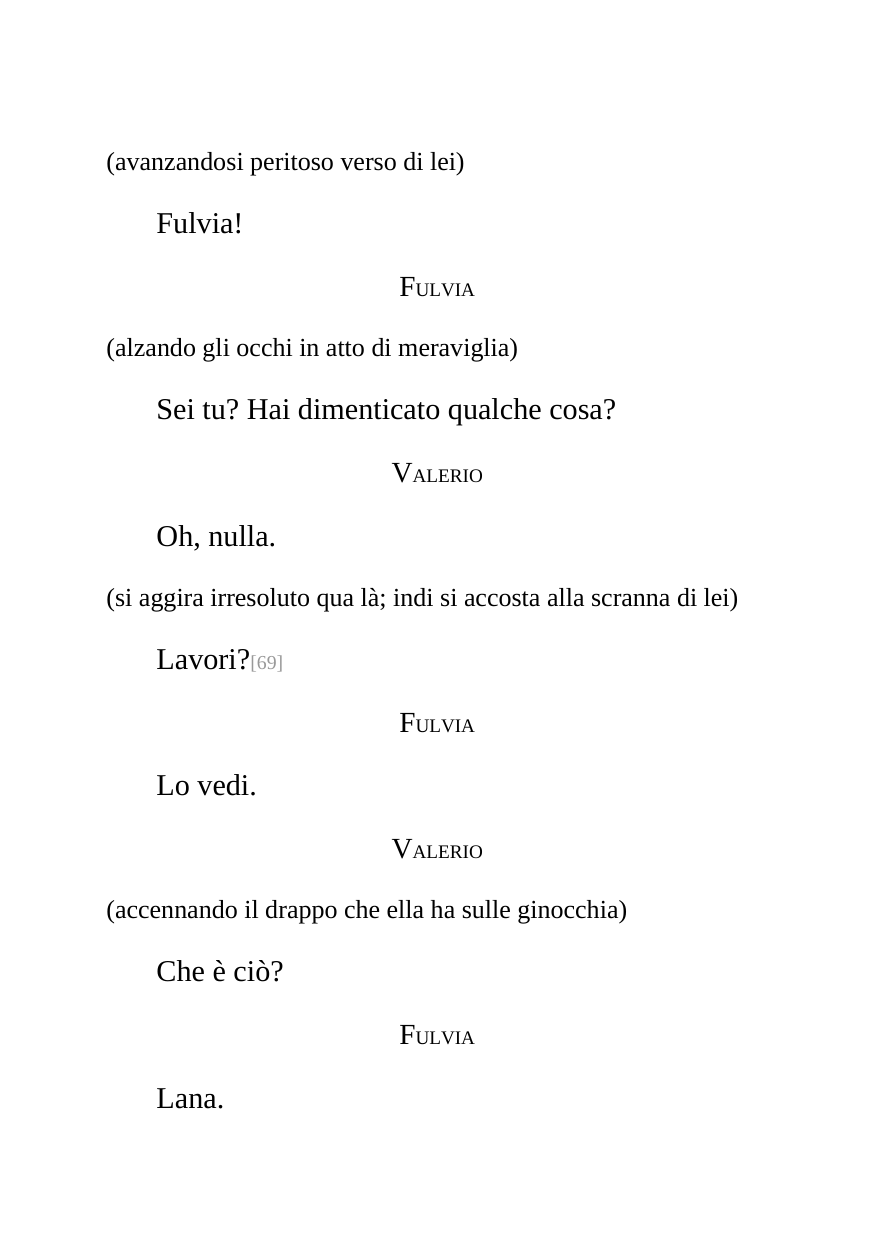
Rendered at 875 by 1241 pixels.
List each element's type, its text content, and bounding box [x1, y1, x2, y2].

text Fulvia [156, 269, 718, 303]
text Fulvia! [106, 206, 768, 240]
text (alzando gli occhi in atto di meraviglia) [106, 332, 768, 362]
text Lana. [106, 1080, 768, 1114]
text Fulvia [156, 1017, 718, 1051]
text (si aggira irresoluto qua là; indi si accosta alla scranna di lei) [106, 582, 768, 612]
text Valerio [156, 831, 718, 865]
text (avanzandosi peritoso verso di lei) [106, 146, 768, 176]
text (accennando il drappo che ella ha sulle ginocchia) [106, 894, 768, 924]
text Oh, nulla. [106, 518, 768, 553]
text Sei tu? Hai dimenticato qualche cosa? [106, 391, 768, 426]
text Fulvia [156, 705, 718, 738]
text Lo vedi. [106, 767, 768, 802]
text Lavori?[69] [106, 641, 768, 676]
text Che è ciò? [106, 953, 768, 988]
text Valerio [156, 455, 718, 489]
